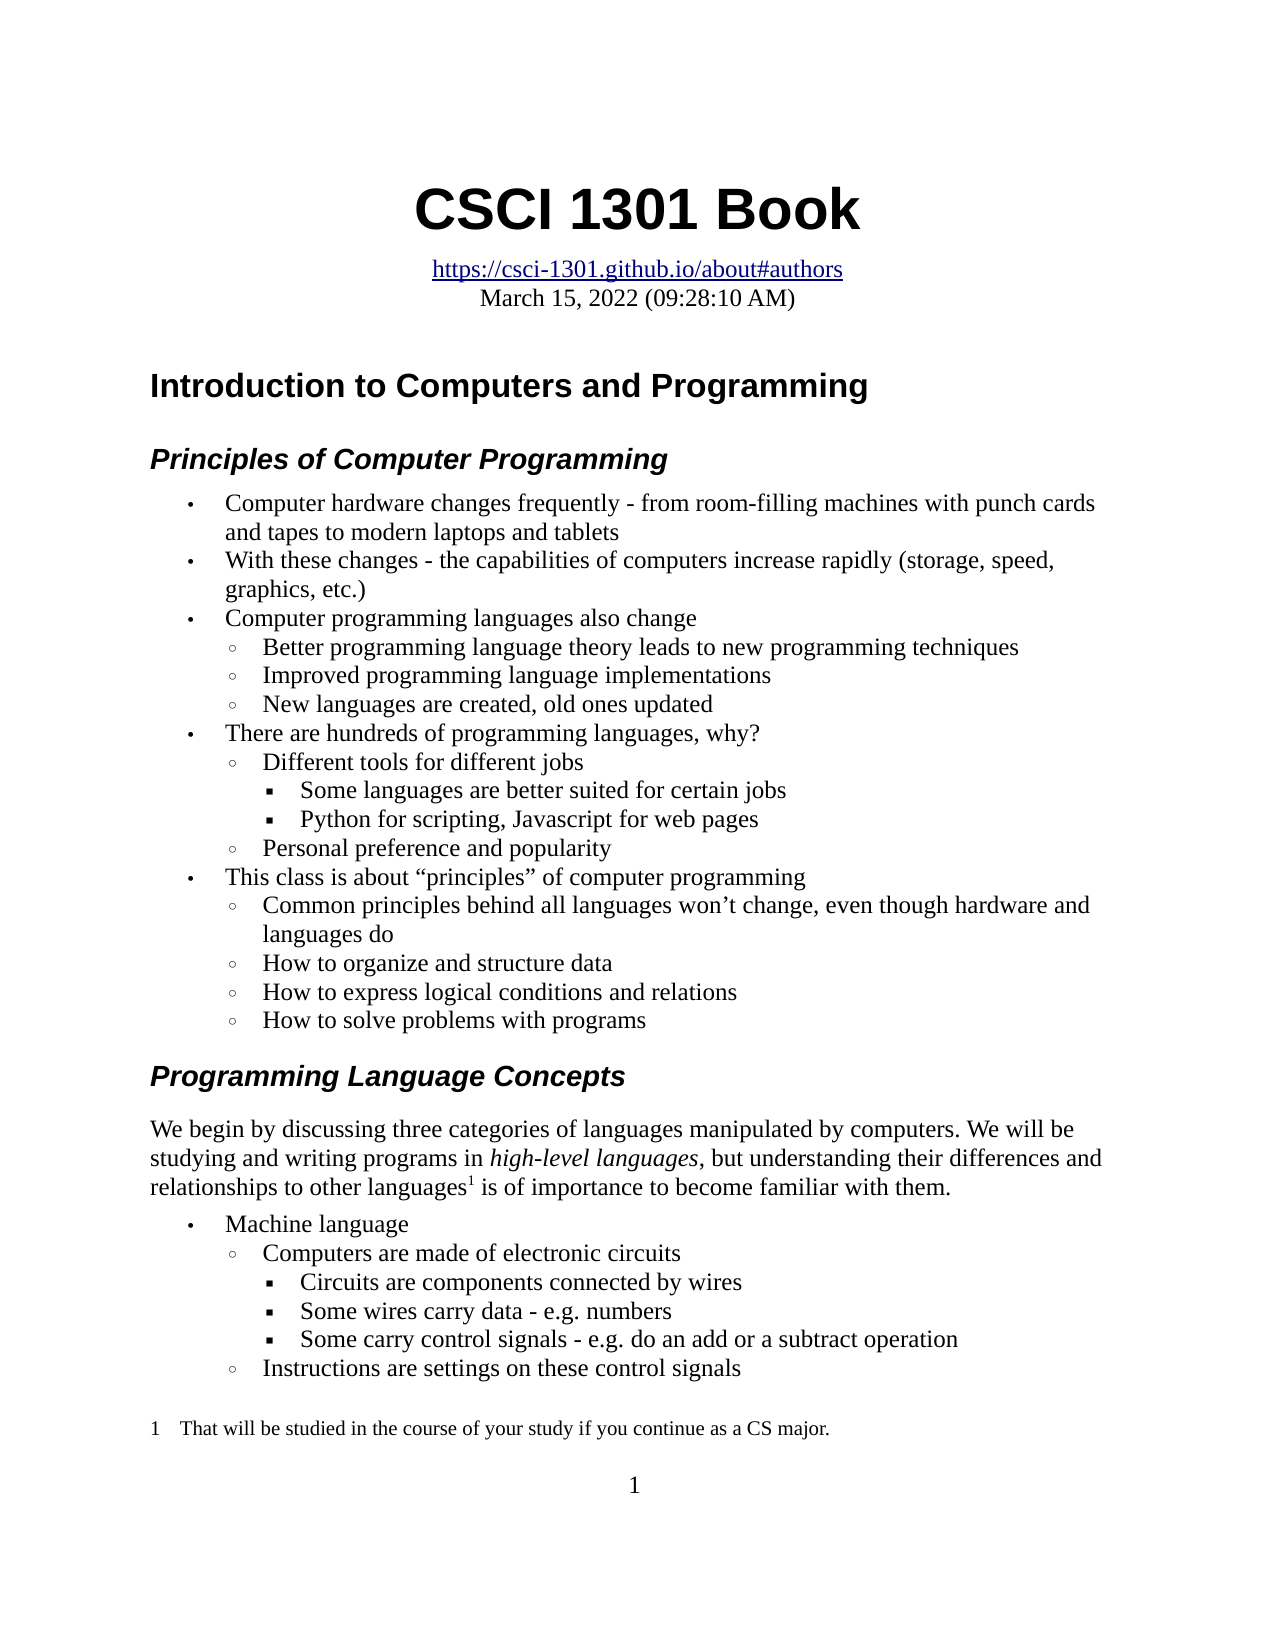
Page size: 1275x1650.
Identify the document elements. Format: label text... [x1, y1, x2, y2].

list With these changes - the capabilities of computers increase rapidly (storage, speed, graphics, etc.) [187, 546, 1125, 603]
list Common principles behind all languages won’t change, even though hardware and languages do [225, 891, 1125, 948]
subtitle Programming Language Concepts [150, 1059, 1125, 1093]
text March 15, 2022 (09:28:10 AM) [150, 283, 1125, 312]
list Different tools for different jobs [225, 747, 1125, 776]
list Some wires carry data - e.g. numbers [262, 1296, 1125, 1324]
list Circuits are components connected by wires [262, 1267, 1125, 1296]
title CSCI 1301 Book [150, 175, 1125, 242]
list Better programming language theory leads to new programming techniques [225, 632, 1125, 661]
list There are hundreds of programming languages, why? [187, 718, 1125, 747]
text That will be studied in the course of your study if you continue as a CS major. [150, 1416, 1125, 1440]
list Personal preference and popularity [225, 833, 1125, 862]
list How to organize and structure data [225, 948, 1125, 977]
subtitle Principles of Computer Programming [150, 442, 1125, 476]
list This class is about “principles” of computer programming [187, 862, 1125, 891]
list Python for scripting, Javascript for web pages [262, 804, 1125, 833]
list Some carry control signals - e.g. do an add or a subtract operation [262, 1324, 1125, 1353]
list New languages are created, old ones updated [225, 689, 1125, 718]
text We begin by discussing three categories of languages manipulated by computers. We will be studying and writing programs in high-level languages, but understanding their differences and relationships to other languages is of importance to become familiar with them. [150, 1114, 1125, 1201]
list Computer hardware changes frequently - from room-filling machines with punch cards and tapes to modern laptops and tablets [187, 488, 1125, 546]
list Computers are made of electronic circuits [225, 1238, 1125, 1267]
list How to express logical conditions and relations [225, 977, 1125, 1006]
list Improved programming language implementations [225, 661, 1125, 689]
list Machine language [187, 1209, 1125, 1238]
list How to solve problems with programs [225, 1006, 1125, 1034]
list Instructions are settings on these control signals [225, 1353, 1125, 1382]
text https://csci-1301.github.io/about#authors [150, 254, 1125, 283]
list Some languages are better suited for certain jobs [262, 776, 1125, 804]
subtitle Introduction to Computers and Programming [150, 366, 1125, 404]
list Computer programming languages also change [187, 603, 1125, 632]
